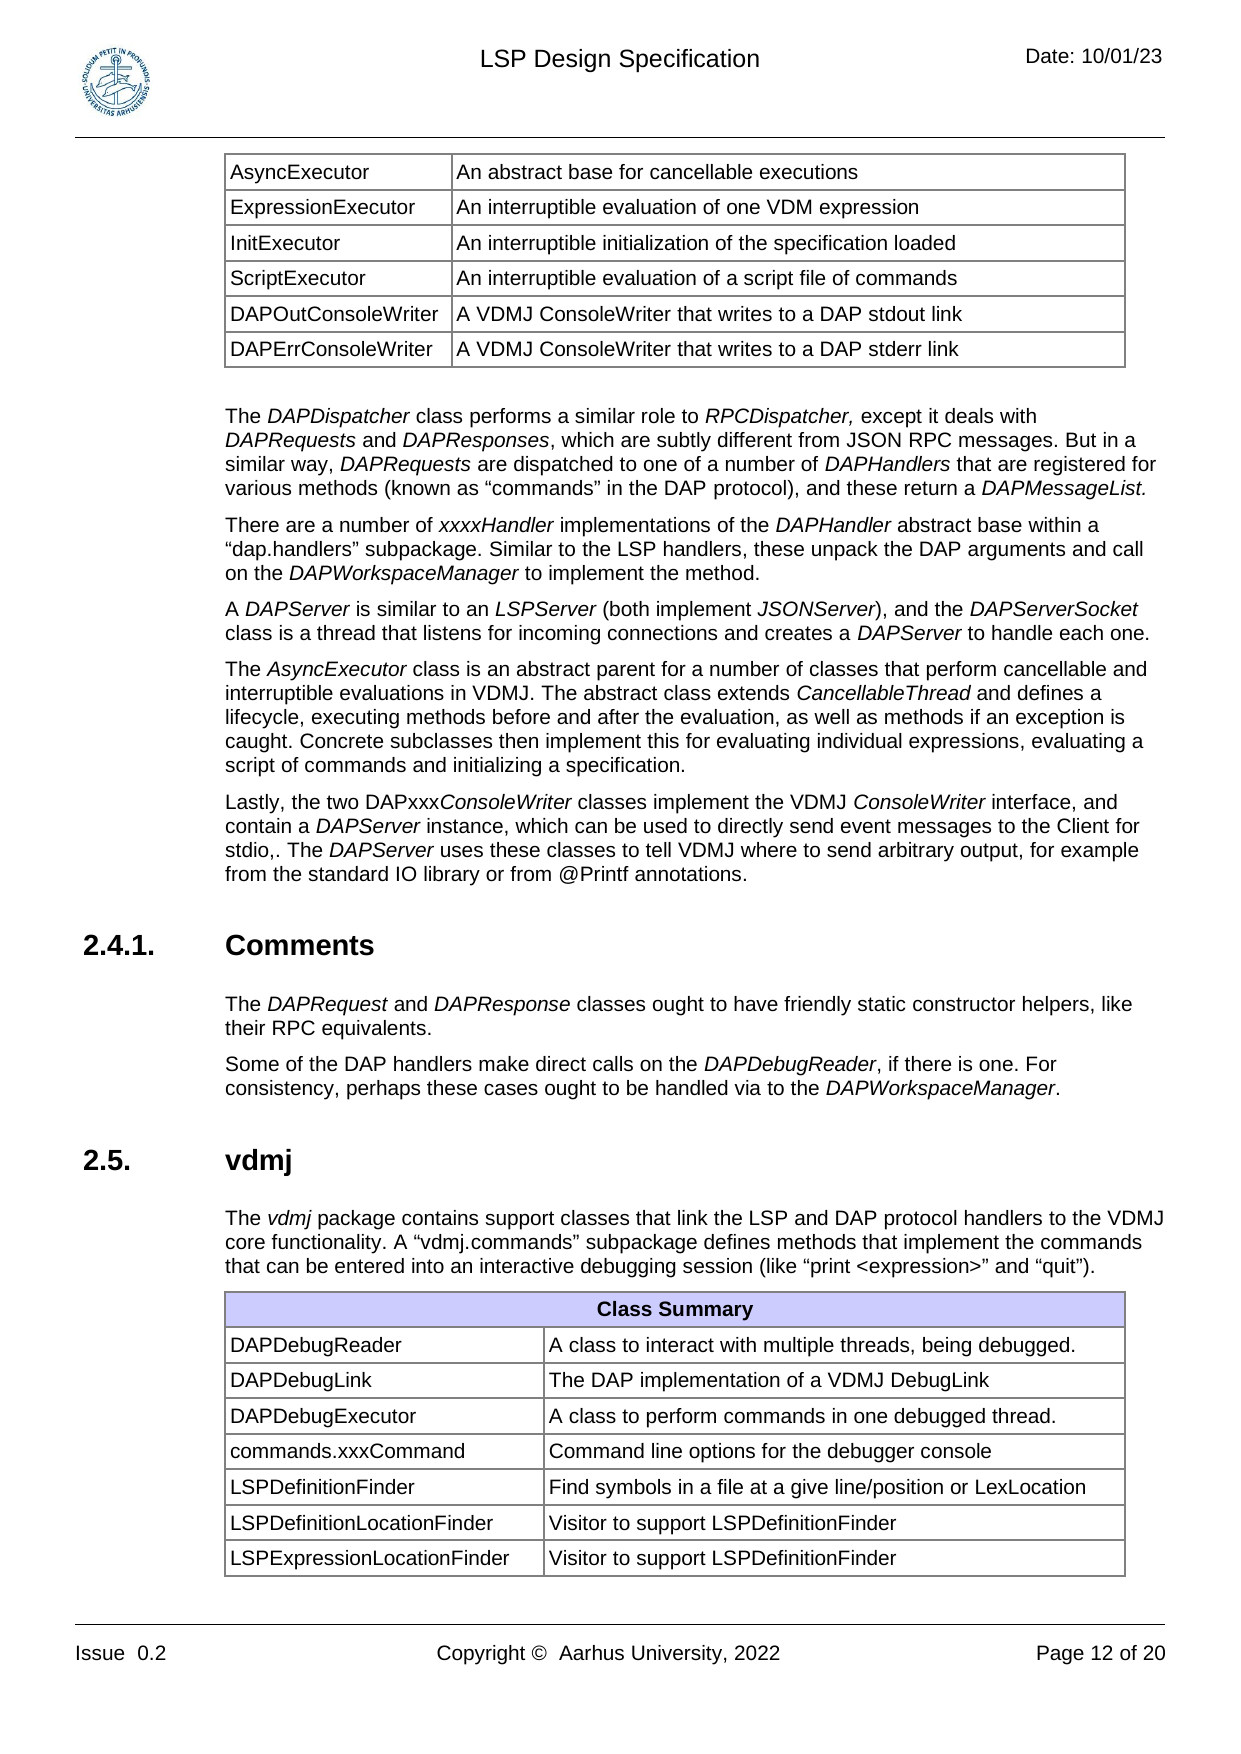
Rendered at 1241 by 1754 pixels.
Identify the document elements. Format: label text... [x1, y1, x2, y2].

table_header Class Summary [226, 1293, 1124, 1326]
table_cell AsyncExecutor [226, 155, 451, 188]
table_cell DAPDebugExecutor [226, 1399, 543, 1433]
text There are a number of xxxxHandler implementations of the DAPHandler abstract base within a “dap.handlers” subpackage. Similar to the LSP handlers, these unpack the DAP arguments and call on the DAPWorkspaceManager to implement the method. [225, 513, 1165, 585]
table_cell Find symbols in a file at a give line/position or LexLocation [545, 1470, 1124, 1504]
table_cell commands.xxxCommand [226, 1435, 543, 1468]
table_cell A VDMJ ConsoleWriter that writes to a DAP stderr link [453, 333, 1124, 366]
subtitle vdmj [75, 1143, 1165, 1176]
table_cell An abstract base for cancellable executions [453, 155, 1124, 188]
table_cell DAPOutConsoleWriter [226, 297, 451, 331]
table_cell An interruptible evaluation of a script file of commands [453, 262, 1124, 295]
table_cell LSPDefinitionFinder [226, 1470, 543, 1504]
table_cell ExpressionExecutor [226, 191, 451, 224]
text A DAPServer is similar to an LSPServer (both implement JSONServer), and the DAPServerSocket class is a thread that listens for incoming connections and creates a DAPServer to handle each one. [225, 597, 1165, 645]
text The vdmj package contains support classes that link the LSP and DAP protocol handlers to the VDMJ core functionality. A “vdmj.commands” subpackage defines methods that implement the commands that can be entered into an interactive debugging session (like “print <expression>” and “quit”). [225, 1206, 1165, 1278]
text The AsyncExecutor class is an abstract parent for a number of classes that perform cancellable and interruptible evaluations in VDMJ. The abstract class extends CancellableThread and defines a lifecycle, executing methods before and after the evaluation, as well as methods if an exception is caught. Concrete subclasses then implement this for evaluating individual expressions, evaluating a script of commands and initializing a specification. [225, 658, 1165, 777]
table_cell An interruptible initialization of the specification loaded [453, 226, 1124, 259]
subtitle Comments [75, 928, 1165, 962]
table_cell An interruptible evaluation of one VDM expression [453, 191, 1124, 224]
table_cell Command line options for the debugger console [545, 1435, 1124, 1468]
table_cell A VDMJ ConsoleWriter that writes to a DAP stdout link [453, 297, 1124, 331]
table_cell LSPDefinitionLocationFinder [226, 1506, 543, 1539]
text Lastly, the two DAPxxxConsoleWriter classes implement the VDMJ ConsoleWriter interface, and contain a DAPServer instance, which can be used to directly send event messages to the Client for stdio,. The DAPServer uses these classes to tell VDMJ where to send arbitrary output, for example from the standard IO library or from @Printf annotations. [225, 790, 1165, 886]
table_cell Visitor to support LSPDefinitionFinder [545, 1506, 1124, 1539]
table_cell Visitor to support LSPDefinitionFinder [545, 1541, 1124, 1575]
table_cell DAPDebugReader [226, 1328, 543, 1362]
text Some of the DAP handlers make direct calls on the DAPDebugReader, if there is one. For consistency, perhaps these cases ought to be handled via to the DAPWorkspaceManager. [225, 1052, 1165, 1100]
table_cell DAPDebugLink [226, 1364, 543, 1397]
table_cell InitExecutor [226, 226, 451, 259]
table_cell DAPErrConsoleWriter [226, 333, 451, 366]
table_cell The DAP implementation of a VDMJ DebugLink [545, 1364, 1124, 1397]
table_cell ScriptExecutor [226, 262, 451, 295]
picture [78, 44, 153, 120]
text The DAPRequest and DAPResponse classes ought to have friendly static constructor helpers, like their RPC equivalents. [225, 992, 1165, 1040]
text The DAPDispatcher class performs a similar role to RPCDispatcher, except it deals with DAPRequests and DAPResponses, which are subtly different from JSON RPC messages. But in a similar way, DAPRequests are dispatched to one of a number of DAPHandlers that are registered for various methods (known as “commands” in the DAP protocol), and these return a DAPMessageList. [225, 404, 1165, 500]
table_cell LSPExpressionLocationFinder [226, 1541, 543, 1575]
table_cell A class to interact with multiple threads, being debugged. [545, 1328, 1124, 1362]
table_cell A class to perform commands in one debugged thread. [545, 1399, 1124, 1433]
